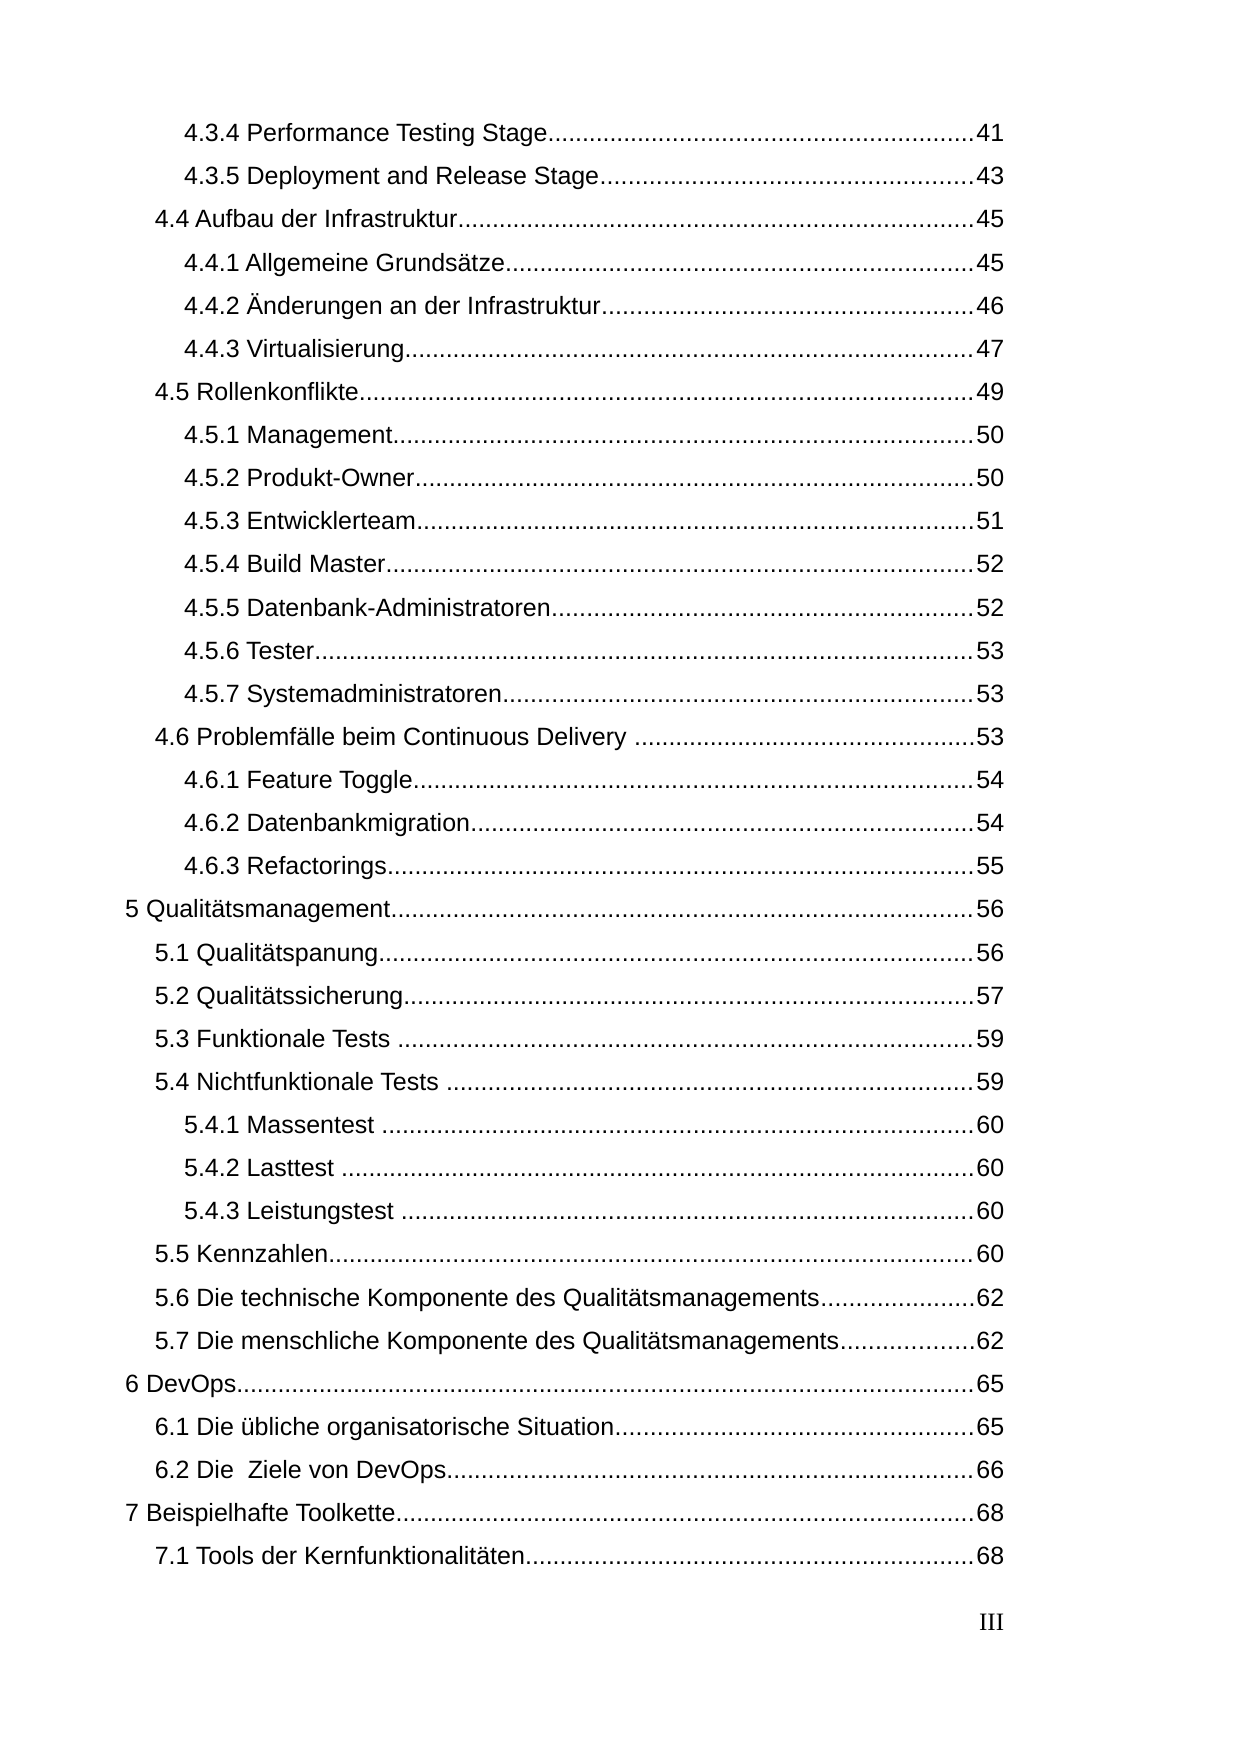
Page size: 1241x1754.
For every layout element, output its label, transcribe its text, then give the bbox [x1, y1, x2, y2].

text 5.4 Nichtfunktionale Tests 59 [148, 1067, 1004, 1096]
text 4.3.4 Performance Testing Stage 41 [177, 118, 1004, 147]
text 4.5.2 Produkt-Owner 50 [177, 463, 1004, 492]
text 4.5.7 Systemadministratoren 53 [177, 679, 1004, 707]
text 5.1 Qualitätspanung 56 [148, 937, 1004, 966]
text 4.6 Problemfälle beim Continuous Delivery 53 [148, 722, 1004, 751]
text 7 Beispielhafte Toolkette 68 [118, 1498, 1004, 1527]
text 5.2 Qualitätssicherung 57 [148, 981, 1004, 1009]
text 6.2 Die Ziele von DevOps 66 [148, 1455, 1004, 1484]
text 4.5.1 Management 50 [177, 420, 1004, 449]
text 5.4.3 Leistungstest 60 [177, 1196, 1004, 1225]
text 6 DevOps 65 [118, 1369, 1004, 1397]
text 4.5.4 Build Master 52 [177, 549, 1004, 578]
text 4.6.2 Datenbankmigration 54 [177, 808, 1004, 837]
text 5.4.2 Lasttest 60 [177, 1153, 1004, 1182]
text 4.4 Aufbau der Infrastruktur 45 [148, 204, 1004, 233]
text 4.4.2 Änderungen an der Infrastruktur 46 [177, 291, 1004, 319]
text 5.7 Die menschliche Komponente des Qualitätsmanagements 62 [148, 1326, 1004, 1354]
text 4.4.1 Allgemeine Grundsätze 45 [177, 247, 1004, 276]
text 6.1 Die übliche organisatorische Situation 65 [148, 1412, 1004, 1441]
text 4.5.5 Datenbank-Administratoren 52 [177, 592, 1004, 621]
text 4.6.3 Refactorings 55 [177, 851, 1004, 880]
text 5.6 Die technische Komponente des Qualitätsmanagements 62 [148, 1282, 1004, 1311]
text 5.3 Funktionale Tests 59 [148, 1024, 1004, 1052]
text 5 Qualitätsmanagement 56 [118, 894, 1004, 923]
text 4.4.3 Virtualisierung 47 [177, 334, 1004, 362]
text 4.5.6 Tester 53 [177, 636, 1004, 664]
text 7.1 Tools der Kernfunktionalitäten 68 [148, 1541, 1004, 1570]
text 5.5 Kennzahlen 60 [148, 1239, 1004, 1268]
text 5.4.1 Massentest 60 [177, 1110, 1004, 1139]
text 4.5.3 Entwicklerteam 51 [177, 506, 1004, 535]
text 4.6.1 Feature Toggle 54 [177, 765, 1004, 794]
text 4.3.5 Deployment and Release Stage 43 [177, 161, 1004, 190]
text 4.5 Rollenkonflikte 49 [148, 377, 1004, 406]
